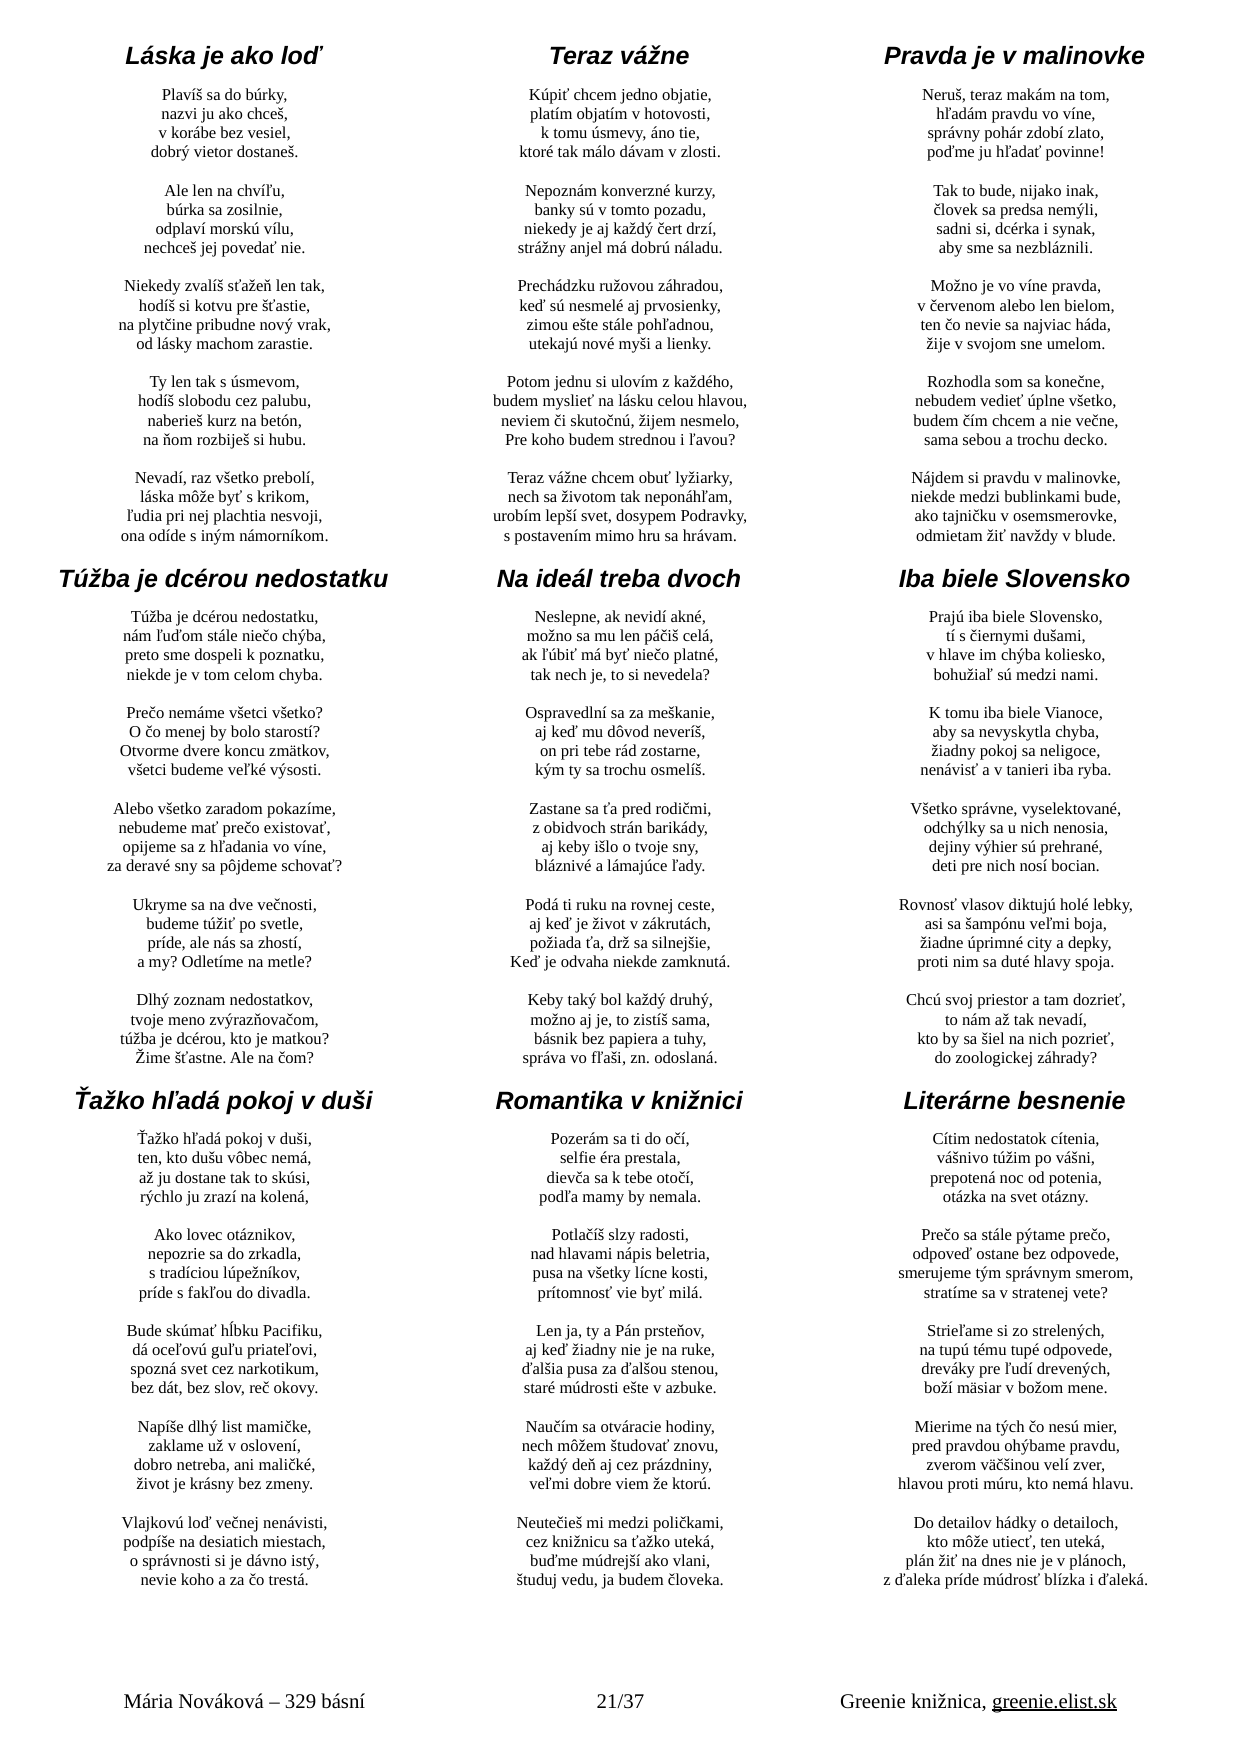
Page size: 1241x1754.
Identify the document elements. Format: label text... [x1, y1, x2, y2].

text proti nim sa duté hlavy spoja. [833, 952, 1199, 971]
text zverom väčšinou velí zver, [833, 1455, 1199, 1474]
text všetci budeme veľké výsosti. [41, 760, 408, 779]
text budem čím chcem a nie večne, [833, 410, 1199, 429]
subtitle Na ideál treba dvoch [437, 564, 803, 592]
text Vlajkovú loď večnej nenávisti, [41, 1512, 408, 1532]
text sama sebou a trochu decko. [833, 429, 1199, 449]
text Zastane sa ťa pred rodičmi, [437, 798, 803, 818]
text staré múdrosti ešte v azbuke. [437, 1378, 803, 1397]
text Len ja, ty a Pán prsteňov, [437, 1321, 803, 1340]
text pred pravdou ohýbame pravdu, [833, 1436, 1199, 1455]
text nevie koho a za čo trestá. [41, 1570, 408, 1589]
text platím objatím v hotovosti, [437, 104, 803, 123]
text správa vo fľaši, zn. odoslaná. [437, 1048, 803, 1067]
text Potlačíš slzy radosti, [437, 1225, 803, 1244]
text bláznivé a lámajúce ľady. [437, 856, 803, 875]
text neviem či skutočnú, žijem nesmelo, [437, 410, 803, 429]
text Keď je odvaha niekde zamknutá. [437, 952, 803, 971]
text prítomnosť vie byť milá. [437, 1282, 803, 1302]
text žiadne úprimné city a depky, [833, 933, 1199, 952]
text každý deň aj cez prázdniny, [437, 1455, 803, 1474]
text aj keby išlo o tvoje sny, [437, 837, 803, 856]
text selfie éra prestala, [437, 1148, 803, 1167]
text Bude skúmať hĺbku Pacifiku, [41, 1321, 408, 1340]
text požiada ťa, drž sa silnejšie, [437, 933, 803, 952]
text tak nech je, to si nevedela? [437, 664, 803, 683]
text aj keď je život v zákrutách, [437, 913, 803, 933]
text prepotená noc od potenia, [833, 1167, 1199, 1187]
text Strieľame si zo strelených, [833, 1321, 1199, 1340]
text naberieš kurz na betón, [41, 410, 408, 429]
subtitle Iba biele Slovensko [833, 564, 1199, 592]
text s tradíciou lúpežníkov, [41, 1263, 408, 1282]
text aj keď žiadny nie je na ruke, [437, 1340, 803, 1359]
text nech sa životom tak neponáhľam, [437, 487, 803, 506]
text Prečo nemáme všetci všetko? [41, 703, 408, 722]
text Prajú iba biele Slovensko, [833, 607, 1199, 626]
text nebudem vedieť úplne všetko, [833, 391, 1199, 410]
text Ale len na chvíľu, [41, 180, 408, 199]
text poďme ju hľadať povinne! [833, 142, 1199, 161]
text niekde je v tom celom chyba. [41, 664, 408, 683]
text budem myslieť na lásku celou hlavou, [437, 391, 803, 410]
text príde s fakľou do divadla. [41, 1282, 408, 1302]
text smerujeme tým správnym smerom, [833, 1263, 1199, 1282]
text hodíš slobodu cez palubu, [41, 391, 408, 410]
text Napíše dlhý list mamičke, [41, 1417, 408, 1436]
text nech môžem študovať znovu, [437, 1436, 803, 1455]
text o správnosti si je dávno istý, [41, 1551, 408, 1570]
text z ďaleka príde múdrosť blízka i ďaleká. [833, 1570, 1199, 1589]
text kým ty sa trochu osmelíš. [437, 760, 803, 779]
text Neruš, teraz makám na tom, [833, 84, 1199, 104]
text nad hlavami nápis beletria, [437, 1244, 803, 1263]
text Rozhodla som sa konečne, [833, 372, 1199, 391]
text nazvi ju ako chceš, [41, 104, 408, 123]
text banky sú v tomto pozadu, [437, 199, 803, 219]
text buďme múdrejší ako vlani, [437, 1551, 803, 1570]
text bez dát, bez slov, reč okovy. [41, 1378, 408, 1397]
text Ukryme sa na dve večnosti, [41, 894, 408, 913]
text pusa na všetky lícne kosti, [437, 1263, 803, 1282]
text Žime šťastne. Ale na čom? [41, 1048, 408, 1067]
text ako tajničku v osemsmerovke, [833, 506, 1199, 525]
text Rovnosť vlasov diktujú holé lebky, [833, 894, 1199, 913]
text kto by sa šiel na nich pozrieť, [833, 1028, 1199, 1048]
text plán žiť na dnes nie je v plánoch, [833, 1551, 1199, 1570]
text Neutečieš mi medzi poličkami, [437, 1512, 803, 1532]
text Otvorme dvere koncu zmätkov, [41, 741, 408, 760]
text ten čo nevie sa najviac háda, [833, 314, 1199, 334]
text Keby taký bol každý druhý, [437, 990, 803, 1009]
text možno sa mu len páčiš celá, [437, 626, 803, 645]
text na tupú tému tupé odpovede, [833, 1340, 1199, 1359]
text ďalšia pusa za ďalšou stenou, [437, 1359, 803, 1378]
text v červenom alebo len bielom, [833, 295, 1199, 314]
text niekde medzi bublinkami bude, [833, 487, 1199, 506]
text s postavením mimo hru sa hrávam. [437, 525, 803, 544]
text ak ľúbiť má byť niečo platné, [437, 645, 803, 664]
text Všetko správne, vyselektované, [833, 798, 1199, 818]
text asi sa šampónu veľmi boja, [833, 913, 1199, 933]
text stratíme sa v stratenej vete? [833, 1282, 1199, 1302]
subtitle Ťažko hľadá pokoj v duši [41, 1086, 408, 1115]
text Túžba je dcérou nedostatku, [41, 607, 408, 626]
text otázka na svet otázny. [833, 1187, 1199, 1206]
text podľa mamy by nemala. [437, 1187, 803, 1206]
text dreváky pre ľudí drevených, [833, 1359, 1199, 1378]
text Nájdem si pravdu v malinovke, [833, 468, 1199, 487]
text z obidvoch strán barikády, [437, 818, 803, 837]
text odplaví morskú vílu, [41, 219, 408, 238]
text vášnivo túžim po vášni, [833, 1148, 1199, 1167]
text Niekedy zvalíš sťažeň len tak, [41, 276, 408, 295]
text odpoveď ostane bez odpovede, [833, 1244, 1199, 1263]
text utekajú nové myši a lienky. [437, 334, 803, 353]
text v korábe bez vesiel, [41, 123, 408, 142]
text nenávisť a v tanieri iba ryba. [833, 760, 1199, 779]
text nepozrie sa do zrkadla, [41, 1244, 408, 1263]
text deti pre nich nosí bocian. [833, 856, 1199, 875]
text zaklame už v oslovení, [41, 1436, 408, 1455]
text Možno je vo víne pravda, [833, 276, 1199, 295]
subtitle Literárne besnenie [833, 1086, 1199, 1115]
text odmietam žiť navždy v blude. [833, 525, 1199, 544]
text možno aj je, to zistíš sama, [437, 1009, 803, 1028]
text na ňom rozbiješ si hubu. [41, 429, 408, 449]
text láska môže byť s krikom, [41, 487, 408, 506]
text príde, ale nás sa zhostí, [41, 933, 408, 952]
text Potom jednu si ulovím z každého, [437, 372, 803, 391]
text Plavíš sa do búrky, [41, 84, 408, 104]
text nechceš jej povedať nie. [41, 238, 408, 257]
text odchýlky sa u nich nenosia, [833, 818, 1199, 837]
text urobím lepší svet, dosypem Podravky, [437, 506, 803, 525]
text Podá ti ruku na rovnej ceste, [437, 894, 803, 913]
text Nevadí, raz všetko prebolí, [41, 468, 408, 487]
text dobrý vietor dostaneš. [41, 142, 408, 161]
text kto môže utiecť, ten uteká, [833, 1532, 1199, 1551]
text Dlhý zoznam nedostatkov, [41, 990, 408, 1009]
text Tak to bude, nijako inak, [833, 180, 1199, 199]
text a my? Odletíme na metle? [41, 952, 408, 971]
text túžba je dcérou, kto je matkou? [41, 1028, 408, 1048]
text dejiny výhier sú prehrané, [833, 837, 1199, 856]
text K tomu iba biele Vianoce, [833, 703, 1199, 722]
text od lásky machom zarastie. [41, 334, 408, 353]
text Ako lovec otáznikov, [41, 1225, 408, 1244]
text dobro netreba, ani maličké, [41, 1455, 408, 1474]
text básnik bez papiera a tuhy, [437, 1028, 803, 1048]
text rýchlo ju zrazí na kolená, [41, 1187, 408, 1206]
text život je krásny bez zmeny. [41, 1474, 408, 1493]
text Pre koho budem strednou i ľavou? [437, 429, 803, 449]
text nebudeme mať prečo existovať, [41, 818, 408, 837]
text človek sa predsa nemýli, [833, 199, 1199, 219]
text búrka sa zosilnie, [41, 199, 408, 219]
subtitle Romantika v knižnici [437, 1086, 803, 1115]
text aby sa nevyskytla chyba, [833, 722, 1199, 741]
text bohužiaľ sú medzi nami. [833, 664, 1199, 683]
text strážny anjel má dobrú náladu. [437, 238, 803, 257]
text Chcú svoj priestor a tam dozrieť, [833, 990, 1199, 1009]
text Naučím sa otváracie hodiny, [437, 1417, 803, 1436]
text na plytčine pribudne nový vrak, [41, 314, 408, 334]
text Teraz vážne chcem obuť lyžiarky, [437, 468, 803, 487]
text podpíše na desiatich miestach, [41, 1532, 408, 1551]
text keď sú nesmelé aj prvosienky, [437, 295, 803, 314]
text cez knižnicu sa ťažko uteká, [437, 1532, 803, 1551]
text v hlave im chýba koliesko, [833, 645, 1199, 664]
subtitle Pravda je v malinovke [833, 41, 1199, 70]
text do zoologickej záhrady? [833, 1048, 1199, 1067]
text za deravé sny sa pôjdeme schovať? [41, 856, 408, 875]
text aj keď mu dôvod neveríš, [437, 722, 803, 741]
text Alebo všetko zaradom pokazíme, [41, 798, 408, 818]
text opijeme sa z hľadania vo víne, [41, 837, 408, 856]
text Ťažko hľadá pokoj v duši, [41, 1129, 408, 1148]
subtitle Túžba je dcérou nedostatku [41, 564, 408, 592]
text tvoje meno zvýrazňovačom, [41, 1009, 408, 1028]
subtitle Láska je ako loď [41, 41, 408, 70]
text Neslepne, ak nevidí akné, [437, 607, 803, 626]
text Nepoznám konverzné kurzy, [437, 180, 803, 199]
text správny pohár zdobí zlato, [833, 123, 1199, 142]
subtitle Teraz vážne [437, 41, 803, 70]
text preto sme dospeli k poznatku, [41, 645, 408, 664]
text on pri tebe rád zostarne, [437, 741, 803, 760]
text O čo menej by bolo starostí? [41, 722, 408, 741]
text zimou ešte stále pohľadnou, [437, 314, 803, 334]
text sadni si, dcérka i synak, [833, 219, 1199, 238]
text žije v svojom sne umelom. [833, 334, 1199, 353]
text boží mäsiar v božom mene. [833, 1378, 1199, 1397]
text budeme túžiť po svetle, [41, 913, 408, 933]
text niekedy je aj každý čert drzí, [437, 219, 803, 238]
text spozná svet cez narkotikum, [41, 1359, 408, 1378]
text Prečo sa stále pýtame prečo, [833, 1225, 1199, 1244]
text ten, kto dušu vôbec nemá, [41, 1148, 408, 1167]
text Do detailov hádky o detailoch, [833, 1512, 1199, 1532]
text k tomu úsmevy, áno tie, [437, 123, 803, 142]
text Mierime na tých čo nesú mier, [833, 1417, 1199, 1436]
text žiadny pokoj sa neligoce, [833, 741, 1199, 760]
text ktoré tak málo dávam v zlosti. [437, 142, 803, 161]
text až ju dostane tak to skúsi, [41, 1167, 408, 1187]
text to nám až tak nevadí, [833, 1009, 1199, 1028]
text ona odíde s iným námorníkom. [41, 525, 408, 544]
text tí s čiernymi dušami, [833, 626, 1199, 645]
text nám ľuďom stále niečo chýba, [41, 626, 408, 645]
text Prechádzku ružovou záhradou, [437, 276, 803, 295]
text Ospravedlní sa za meškanie, [437, 703, 803, 722]
text študuj vedu, ja budem človeka. [437, 1570, 803, 1589]
text dievča sa k tebe otočí, [437, 1167, 803, 1187]
text hlavou proti múru, kto nemá hlavu. [833, 1474, 1199, 1493]
text Cítim nedostatok cítenia, [833, 1129, 1199, 1148]
text veľmi dobre viem že ktorú. [437, 1474, 803, 1493]
text Ty len tak s úsmevom, [41, 372, 408, 391]
text ľudia pri nej plachtia nesvoji, [41, 506, 408, 525]
text Pozerám sa ti do očí, [437, 1129, 803, 1148]
text aby sme sa nezbláznili. [833, 238, 1199, 257]
text dá oceľovú guľu priateľovi, [41, 1340, 408, 1359]
text Kúpiť chcem jedno objatie, [437, 84, 803, 104]
text hľadám pravdu vo víne, [833, 104, 1199, 123]
text hodíš si kotvu pre šťastie, [41, 295, 408, 314]
